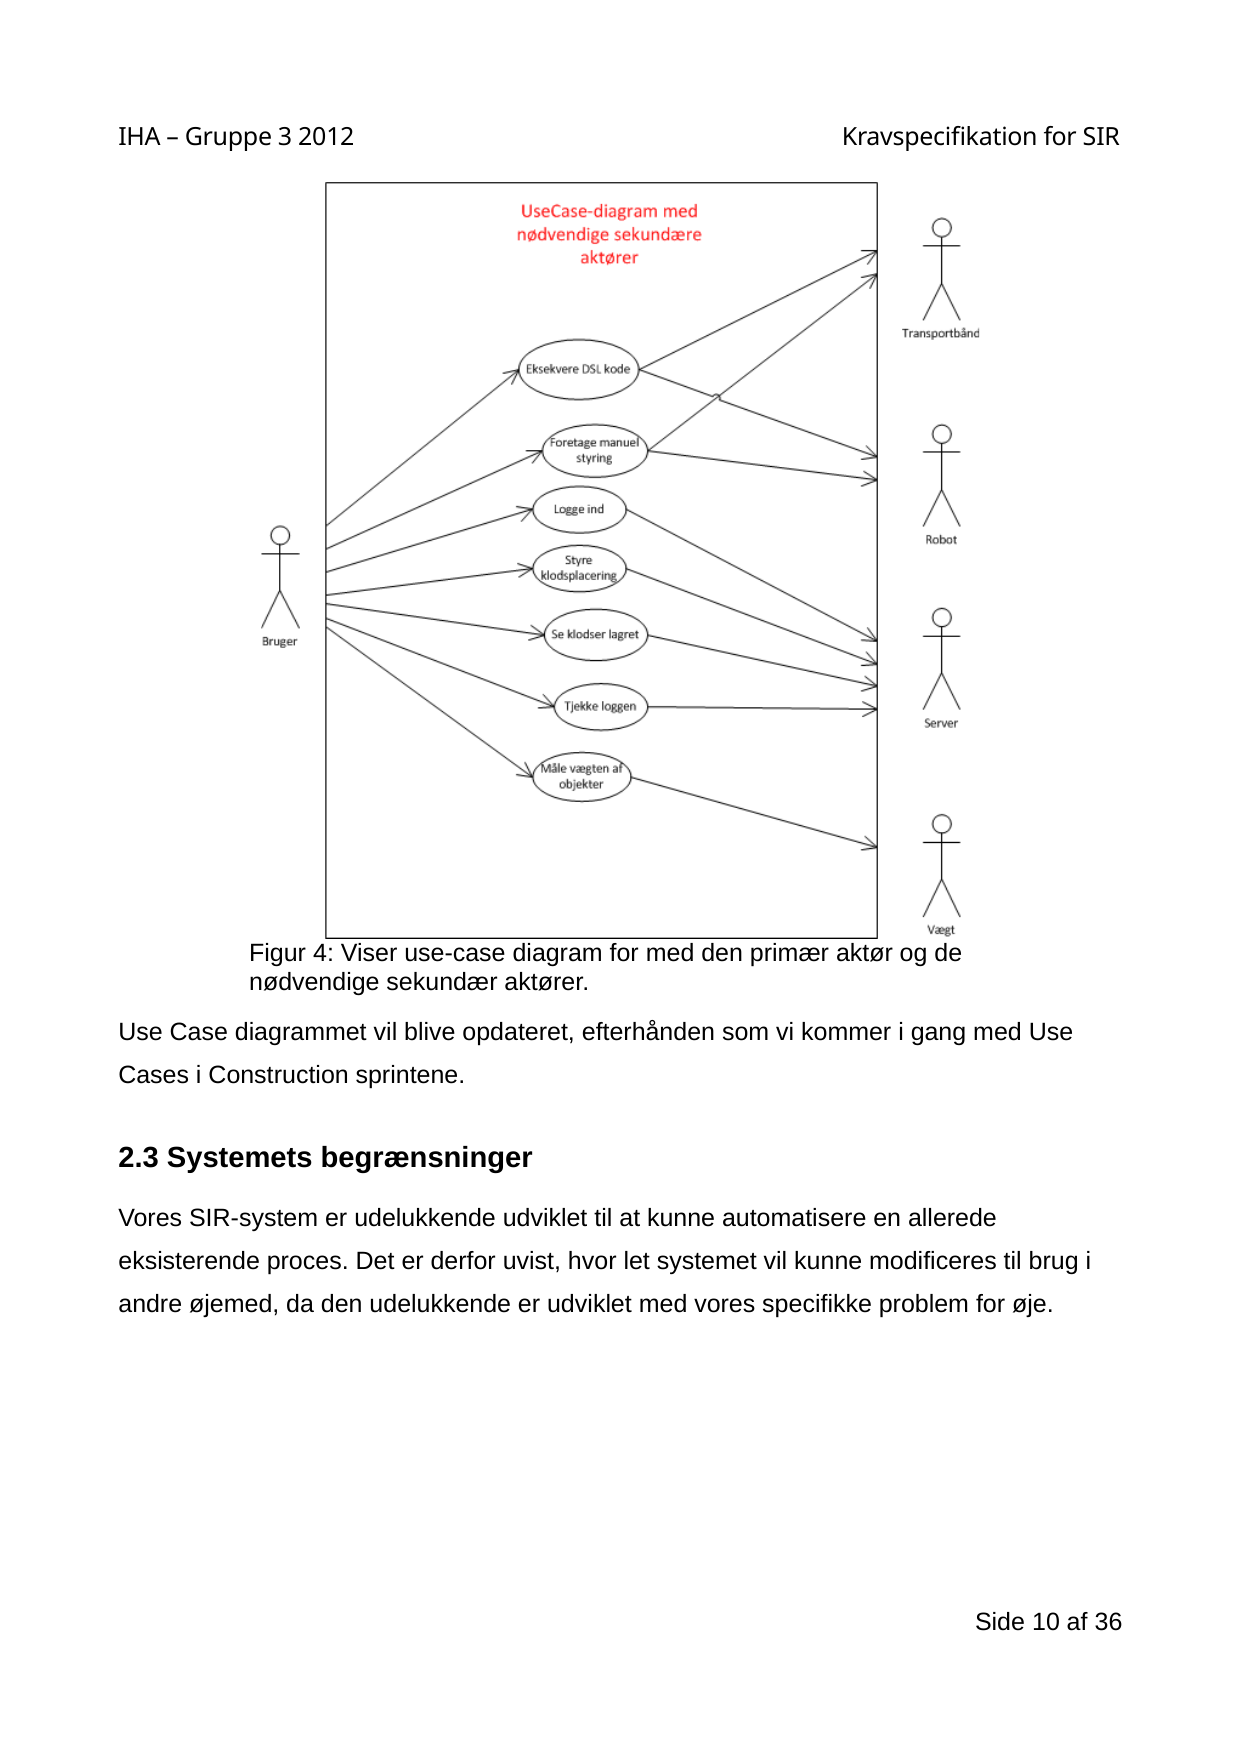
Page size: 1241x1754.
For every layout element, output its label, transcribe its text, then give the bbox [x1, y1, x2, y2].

subtitle 2.3 Systemets begrænsninger [118, 1140, 1122, 1174]
text Use Case diagrammet vil blive opdateret, efterhånden som vi kommer i gang med Use Cases i Construction sprintene. [118, 939, 1122, 1088]
text Vores SIR-system er udelukkende udviklet til at kunne automatisere en allerede eksisterende proces. Det er derfor uvist, hvor let systemet vil kunne modificeres til brug i andre øjemed, da den udelukkende er udviklet med vores specifikke problem for øje. [118, 1203, 1122, 1318]
picture [261, 181, 980, 939]
text Figur 4: Viser use-case diagram for med den primær aktør og de nødvendige sekundær aktører. [249, 939, 991, 996]
